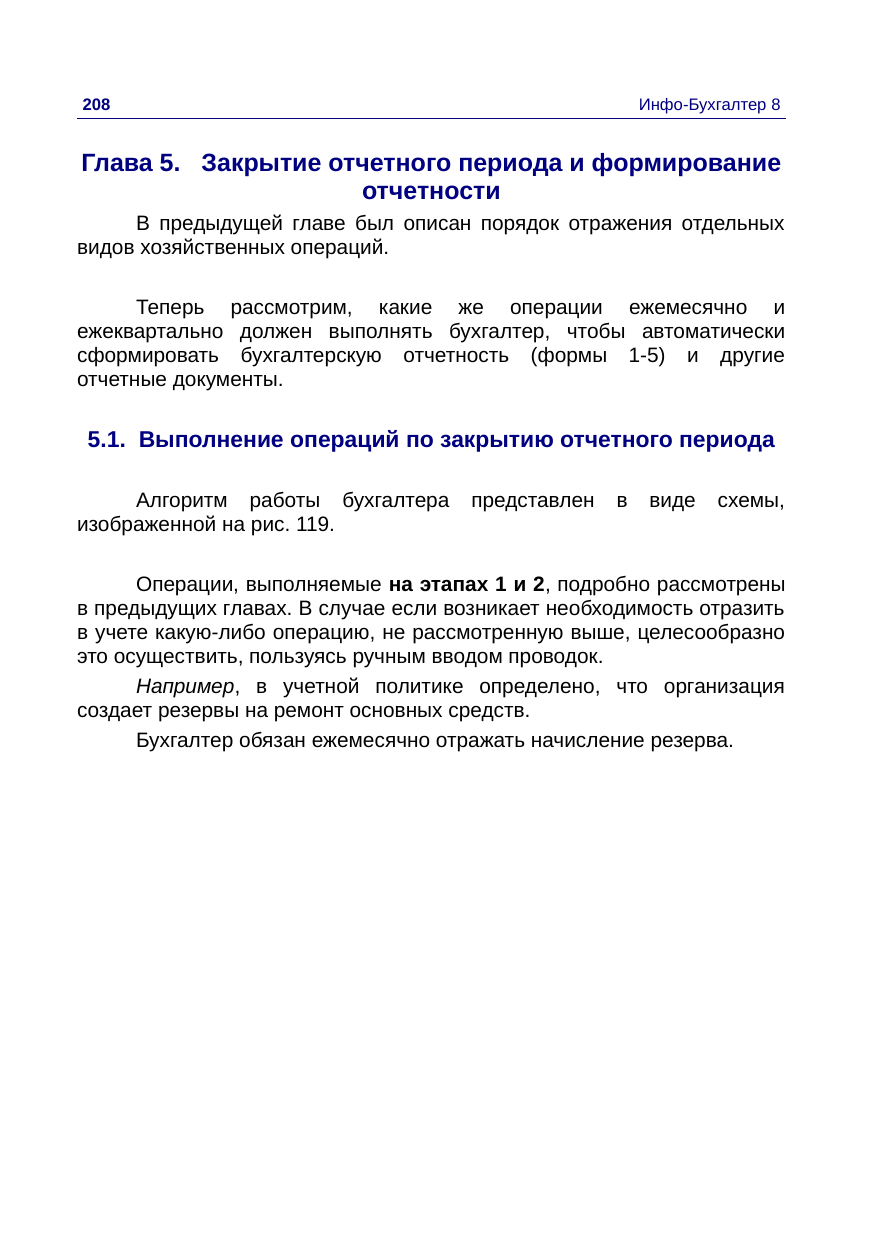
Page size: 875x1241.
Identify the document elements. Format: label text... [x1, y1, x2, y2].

text Бухгалтер обязан ежемесячно отражать начисление резерва. [77, 727, 786, 751]
text Например, в учетной политике определено, что организация создает резервы на ремонт основных средств. [77, 674, 786, 722]
subtitle Выполнение операций по закрытию отчетного периода [77, 426, 786, 452]
text Операции, выполняемые на этапах 1 и 2, подробно рассмотрены в предыдущих главах. В случае если возникает необходимость отразить в учете какую-либо операцию, не рассмотренную выше, целесообразно это осуществить, пользуясь ручным вводом проводок. [77, 572, 786, 668]
text Алгоритм работы бухгалтера представлен в виде схемы, изображенной на рис. 119. [77, 488, 786, 536]
text Теперь рассмотрим, какие же операции ежемесячно и ежеквартально должен выполнять бухгалтер, чтобы автоматически сформировать бухгалтерскую отчетность (формы 1-5) и другие отчетные документы. [77, 295, 786, 391]
text В предыдущей главе был описан порядок отражения отдельных видов хозяйственных операций. [77, 211, 786, 259]
subtitle Закрытие отчетного периода и формирование отчетности [77, 147, 786, 205]
